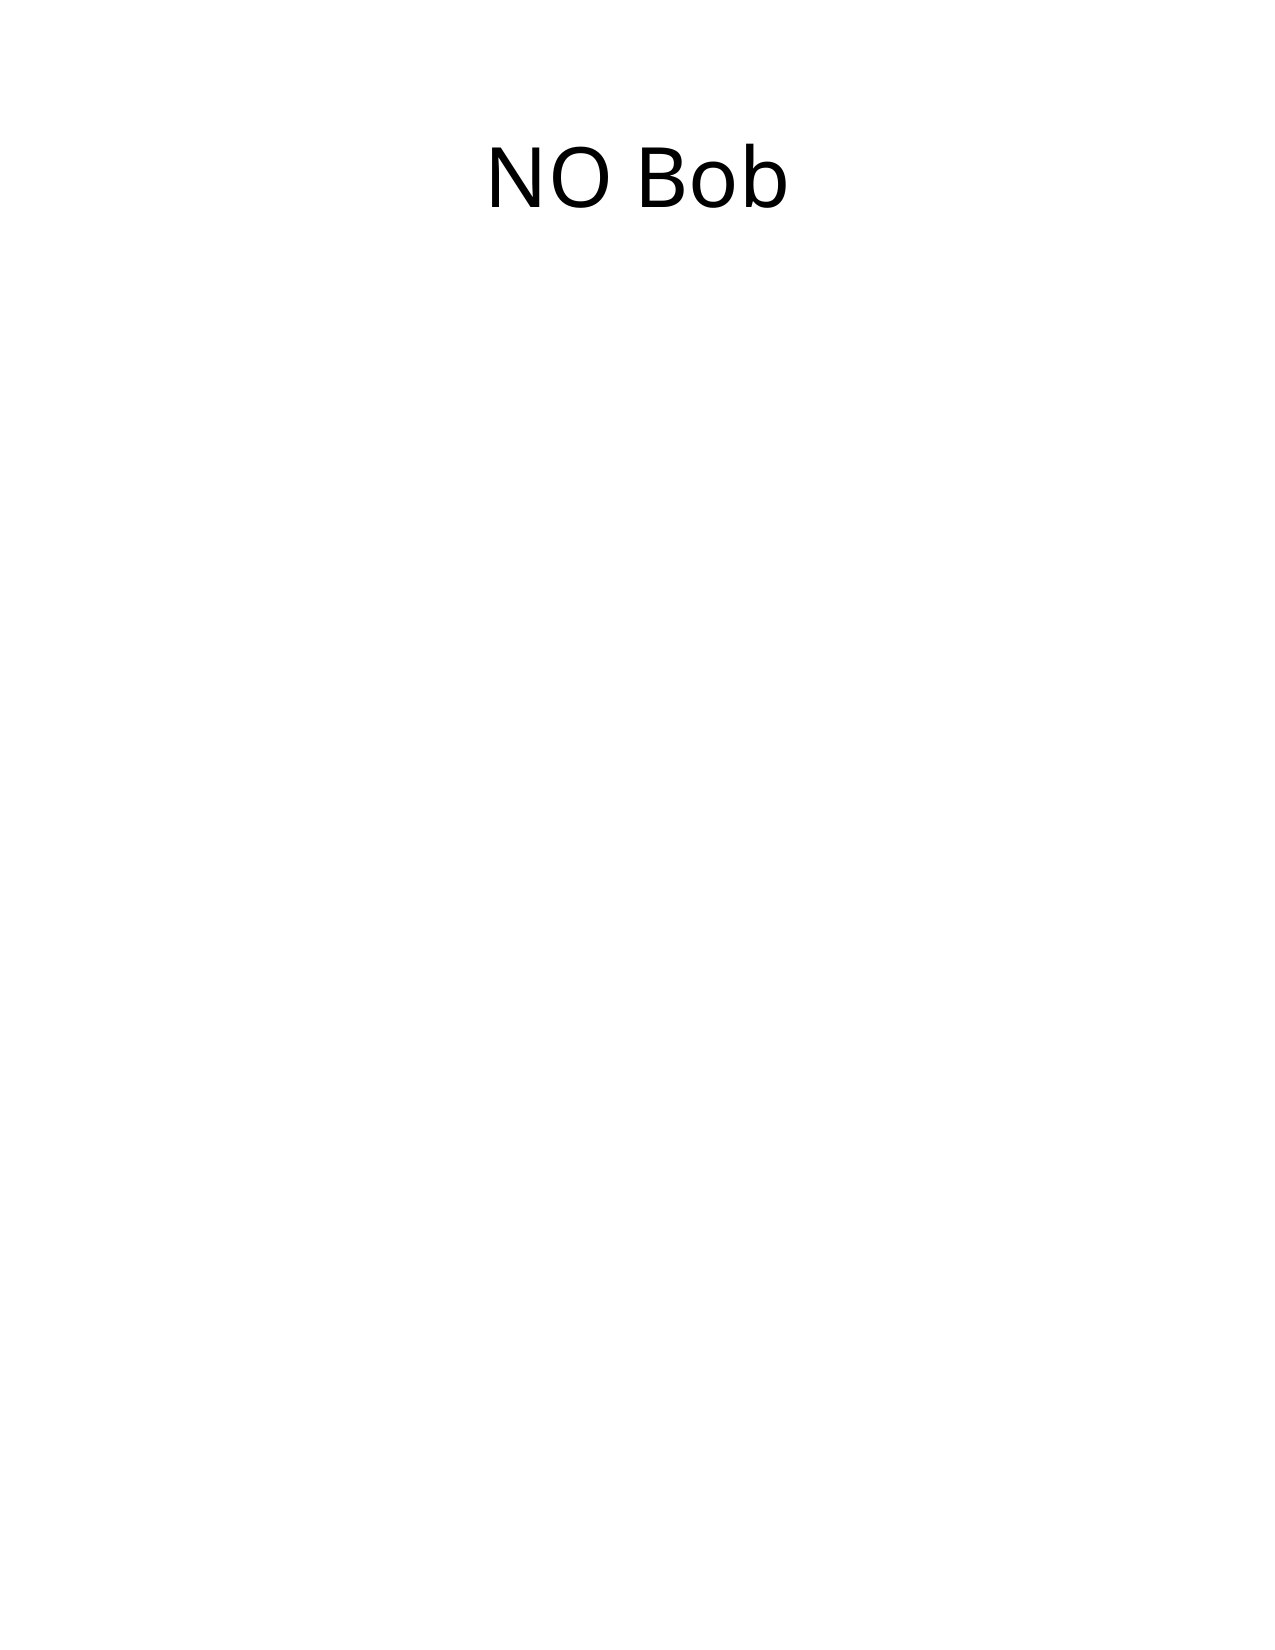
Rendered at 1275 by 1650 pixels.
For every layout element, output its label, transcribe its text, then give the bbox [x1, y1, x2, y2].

text NO Bob [118, 118, 1157, 232]
